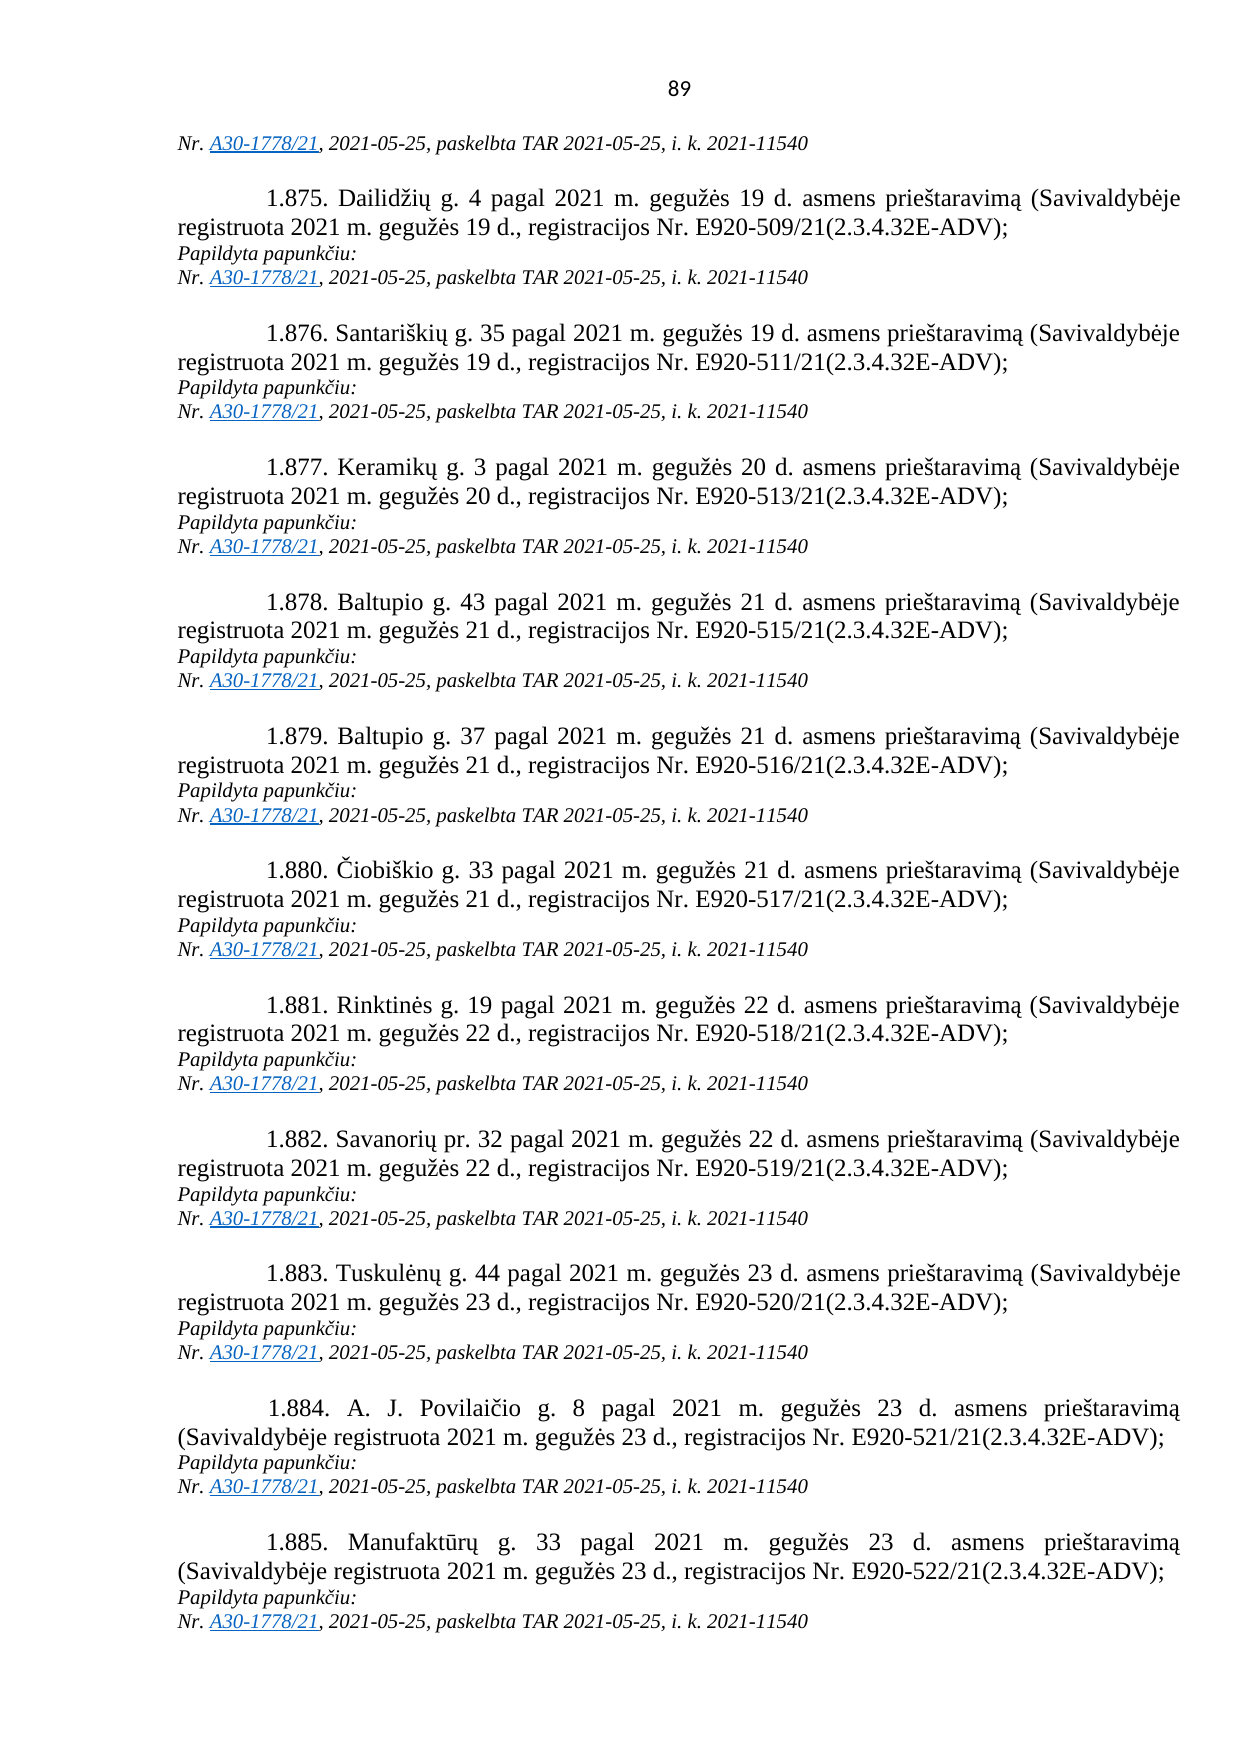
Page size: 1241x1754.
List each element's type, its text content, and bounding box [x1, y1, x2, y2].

text 1.880. Čiobiškio g. 33 pagal 2021 m. gegužės 21 d. asmens prieštaravimą (Savivaldybėje registruota 2021 m. gegužės 21 d., registracijos Nr. E920-517/21(2.3.4.32E-ADV); [177, 855, 1181, 913]
text Nr. A30-1778/21, 2021-05-25, paskelbta TAR 2021-05-25, i. k. 2021-11540 [177, 265, 1181, 289]
text Nr. A30-1778/21, 2021-05-25, paskelbta TAR 2021-05-25, i. k. 2021-11540 [177, 802, 1181, 827]
text Papildyta papunkčiu: [177, 375, 1181, 399]
text Nr. A30-1778/21, 2021-05-25, paskelbta TAR 2021-05-25, i. k. 2021-11540 [177, 668, 1181, 692]
text Nr. A30-1778/21, 2021-05-25, paskelbta TAR 2021-05-25, i. k. 2021-11540 [177, 937, 1181, 961]
text 1.885. Manufaktūrų g. 33 pagal 2021 m. gegužės 23 d. asmens prieštaravimą (Savivaldybėje registruota 2021 m. gegužės 23 d., registracijos Nr. E920-522/21(2.3.4.32E-ADV); [177, 1527, 1181, 1585]
text Nr. A30-1778/21, 2021-05-25, paskelbta TAR 2021-05-25, i. k. 2021-11540 [177, 1474, 1181, 1498]
text Nr. A30-1778/21, 2021-05-25, paskelbta TAR 2021-05-25, i. k. 2021-11540 [177, 1609, 1181, 1633]
text Nr. A30-1778/21, 2021-05-25, paskelbta TAR 2021-05-25, i. k. 2021-11540 [177, 131, 1181, 155]
text 1.884. A. J. Povilaičio g. 8 pagal 2021 m. gegužės 23 d. asmens prieštaravimą (Savivaldybėje registruota 2021 m. gegužės 23 d., registracijos Nr. E920-521/21(2.3.4.32E-ADV); [177, 1393, 1181, 1450]
text 1.877. Keramikų g. 3 pagal 2021 m. gegužės 20 d. asmens prieštaravimą (Savivaldybėje registruota 2021 m. gegužės 20 d., registracijos Nr. E920-513/21(2.3.4.32E-ADV); [177, 452, 1181, 510]
text Nr. A30-1778/21, 2021-05-25, paskelbta TAR 2021-05-25, i. k. 2021-11540 [177, 399, 1181, 423]
text 1.876. Santariškių g. 35 pagal 2021 m. gegužės 19 d. asmens prieštaravimą (Savivaldybėje registruota 2021 m. gegužės 19 d., registracijos Nr. E920-511/21(2.3.4.32E-ADV); [177, 318, 1181, 375]
text 1.879. Baltupio g. 37 pagal 2021 m. gegužės 21 d. asmens prieštaravimą (Savivaldybėje registruota 2021 m. gegužės 21 d., registracijos Nr. E920-516/21(2.3.4.32E-ADV); [177, 721, 1181, 778]
text Papildyta papunkčiu: [177, 1047, 1181, 1071]
text 1.875. Dailidžių g. 4 pagal 2021 m. gegužės 19 d. asmens prieštaravimą (Savivaldybėje registruota 2021 m. gegužės 19 d., registracijos Nr. E920-509/21(2.3.4.32E-ADV); [177, 183, 1181, 241]
text 1.883. Tuskulėnų g. 44 pagal 2021 m. gegužės 23 d. asmens prieštaravimą (Savivaldybėje registruota 2021 m. gegužės 23 d., registracijos Nr. E920-520/21(2.3.4.32E-ADV); [177, 1258, 1181, 1316]
text Papildyta papunkčiu: [177, 510, 1181, 534]
text 1.881. Rinktinės g. 19 pagal 2021 m. gegužės 22 d. asmens prieštaravimą (Savivaldybėje registruota 2021 m. gegužės 22 d., registracijos Nr. E920-518/21(2.3.4.32E-ADV); [177, 990, 1181, 1047]
text Papildyta papunkčiu: [177, 644, 1181, 668]
text Papildyta papunkčiu: [177, 1450, 1181, 1474]
text 1.882. Savanorių pr. 32 pagal 2021 m. gegužės 22 d. asmens prieštaravimą (Savivaldybėje registruota 2021 m. gegužės 22 d., registracijos Nr. E920-519/21(2.3.4.32E-ADV); [177, 1124, 1181, 1182]
text Papildyta papunkčiu: [177, 778, 1181, 802]
text Papildyta papunkčiu: [177, 913, 1181, 937]
text Nr. A30-1778/21, 2021-05-25, paskelbta TAR 2021-05-25, i. k. 2021-11540 [177, 1071, 1181, 1095]
text Nr. A30-1778/21, 2021-05-25, paskelbta TAR 2021-05-25, i. k. 2021-11540 [177, 1206, 1181, 1230]
text Nr. A30-1778/21, 2021-05-25, paskelbta TAR 2021-05-25, i. k. 2021-11540 [177, 534, 1181, 558]
text Papildyta papunkčiu: [177, 1585, 1181, 1609]
text Papildyta papunkčiu: [177, 241, 1181, 265]
text 1.878. Baltupio g. 43 pagal 2021 m. gegužės 21 d. asmens prieštaravimą (Savivaldybėje registruota 2021 m. gegužės 21 d., registracijos Nr. E920-515/21(2.3.4.32E-ADV); [177, 587, 1181, 644]
text Papildyta papunkčiu: [177, 1316, 1181, 1340]
text Nr. A30-1778/21, 2021-05-25, paskelbta TAR 2021-05-25, i. k. 2021-11540 [177, 1340, 1181, 1364]
text Papildyta papunkčiu: [177, 1182, 1181, 1206]
